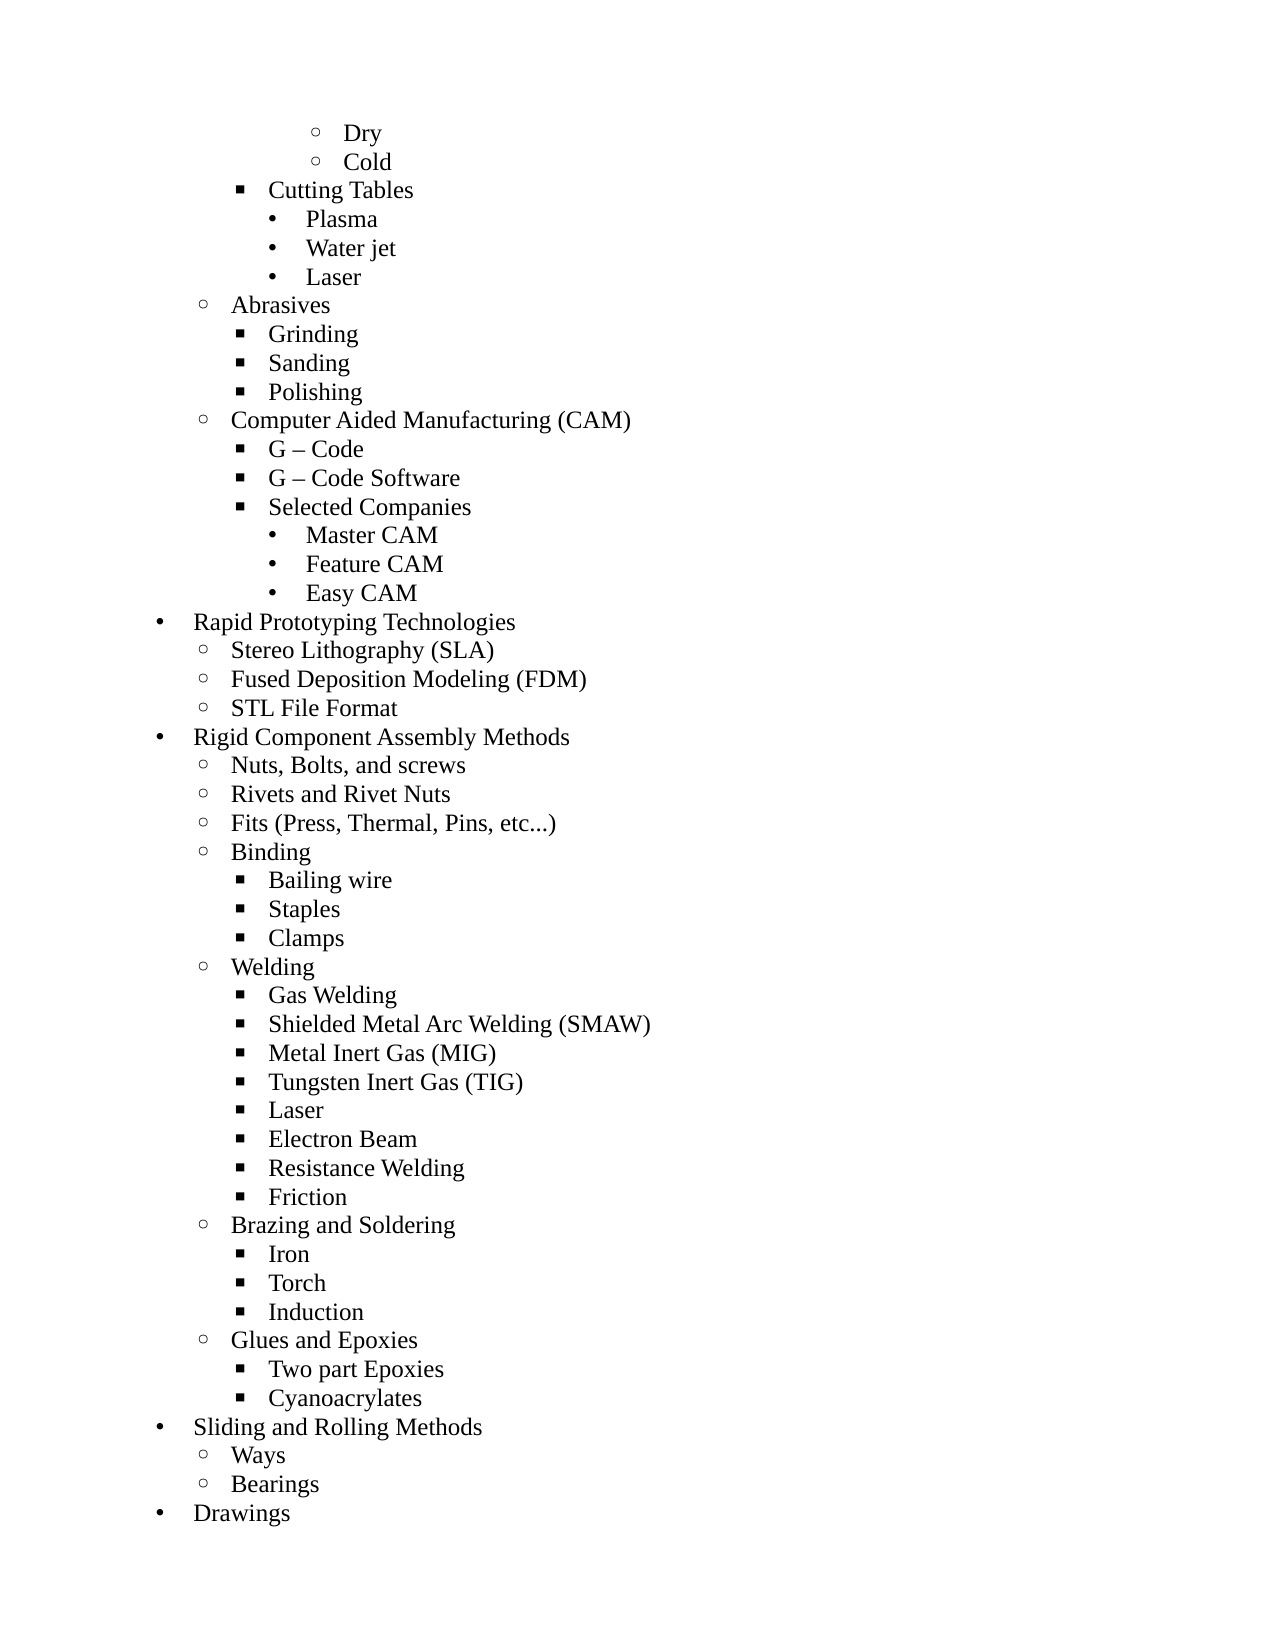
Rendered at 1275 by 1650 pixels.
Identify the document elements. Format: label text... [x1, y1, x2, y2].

list G – Code Software [231, 463, 1157, 492]
list Clamps [231, 923, 1157, 952]
list Iron [231, 1239, 1157, 1268]
list Master CAM [268, 521, 1157, 549]
list Plasma [268, 204, 1157, 233]
list Laser [231, 1096, 1157, 1124]
list Bearings [193, 1469, 1157, 1498]
list Drawings [156, 1498, 1157, 1527]
list Friction [231, 1182, 1157, 1211]
list Rapid Prototyping Technologies [156, 607, 1157, 636]
list Fits (Press, Thermal, Pins, etc...) [193, 808, 1157, 837]
list Two part Epoxies [231, 1354, 1157, 1383]
list Gas Welding [231, 981, 1157, 1009]
list Welding [193, 952, 1157, 981]
list Polishing [231, 377, 1157, 406]
list STL File Format [193, 693, 1157, 722]
list Stereo Lithography (SLA) [193, 636, 1157, 664]
list Shielded Metal Arc Welding (SMAW) [231, 1009, 1157, 1038]
list Resistance Welding [231, 1153, 1157, 1182]
list Computer Aided Manufacturing (CAM) [193, 406, 1157, 434]
list Brazing and Soldering [193, 1211, 1157, 1239]
list Staples [231, 894, 1157, 923]
list Cyanoacrylates [231, 1383, 1157, 1412]
list Water jet [268, 233, 1157, 262]
list Cold [306, 147, 1157, 176]
list Glues and Epoxies [193, 1326, 1157, 1354]
list Torch [231, 1268, 1157, 1297]
list Binding [193, 837, 1157, 866]
list Ways [193, 1441, 1157, 1469]
list Induction [231, 1297, 1157, 1326]
list Bailing wire [231, 866, 1157, 894]
list Dry [306, 118, 1157, 147]
list Feature CAM [268, 549, 1157, 578]
list Easy CAM [268, 578, 1157, 607]
list Rigid Component Assembly Methods [156, 722, 1157, 751]
list Metal Inert Gas (MIG) [231, 1038, 1157, 1067]
list Laser [268, 262, 1157, 291]
list Selected Companies [231, 492, 1157, 521]
list Electron Beam [231, 1124, 1157, 1153]
list Grinding [231, 319, 1157, 348]
list G – Code [231, 434, 1157, 463]
list Rivets and Rivet Nuts [193, 779, 1157, 808]
list Sanding [231, 348, 1157, 377]
list Abrasives [193, 291, 1157, 319]
list Tungsten Inert Gas (TIG) [231, 1067, 1157, 1096]
list Nuts, Bolts, and screws [193, 751, 1157, 779]
list Cutting Tables [231, 176, 1157, 204]
list Fused Deposition Modeling (FDM) [193, 664, 1157, 693]
list Sliding and Rolling Methods [156, 1412, 1157, 1441]
